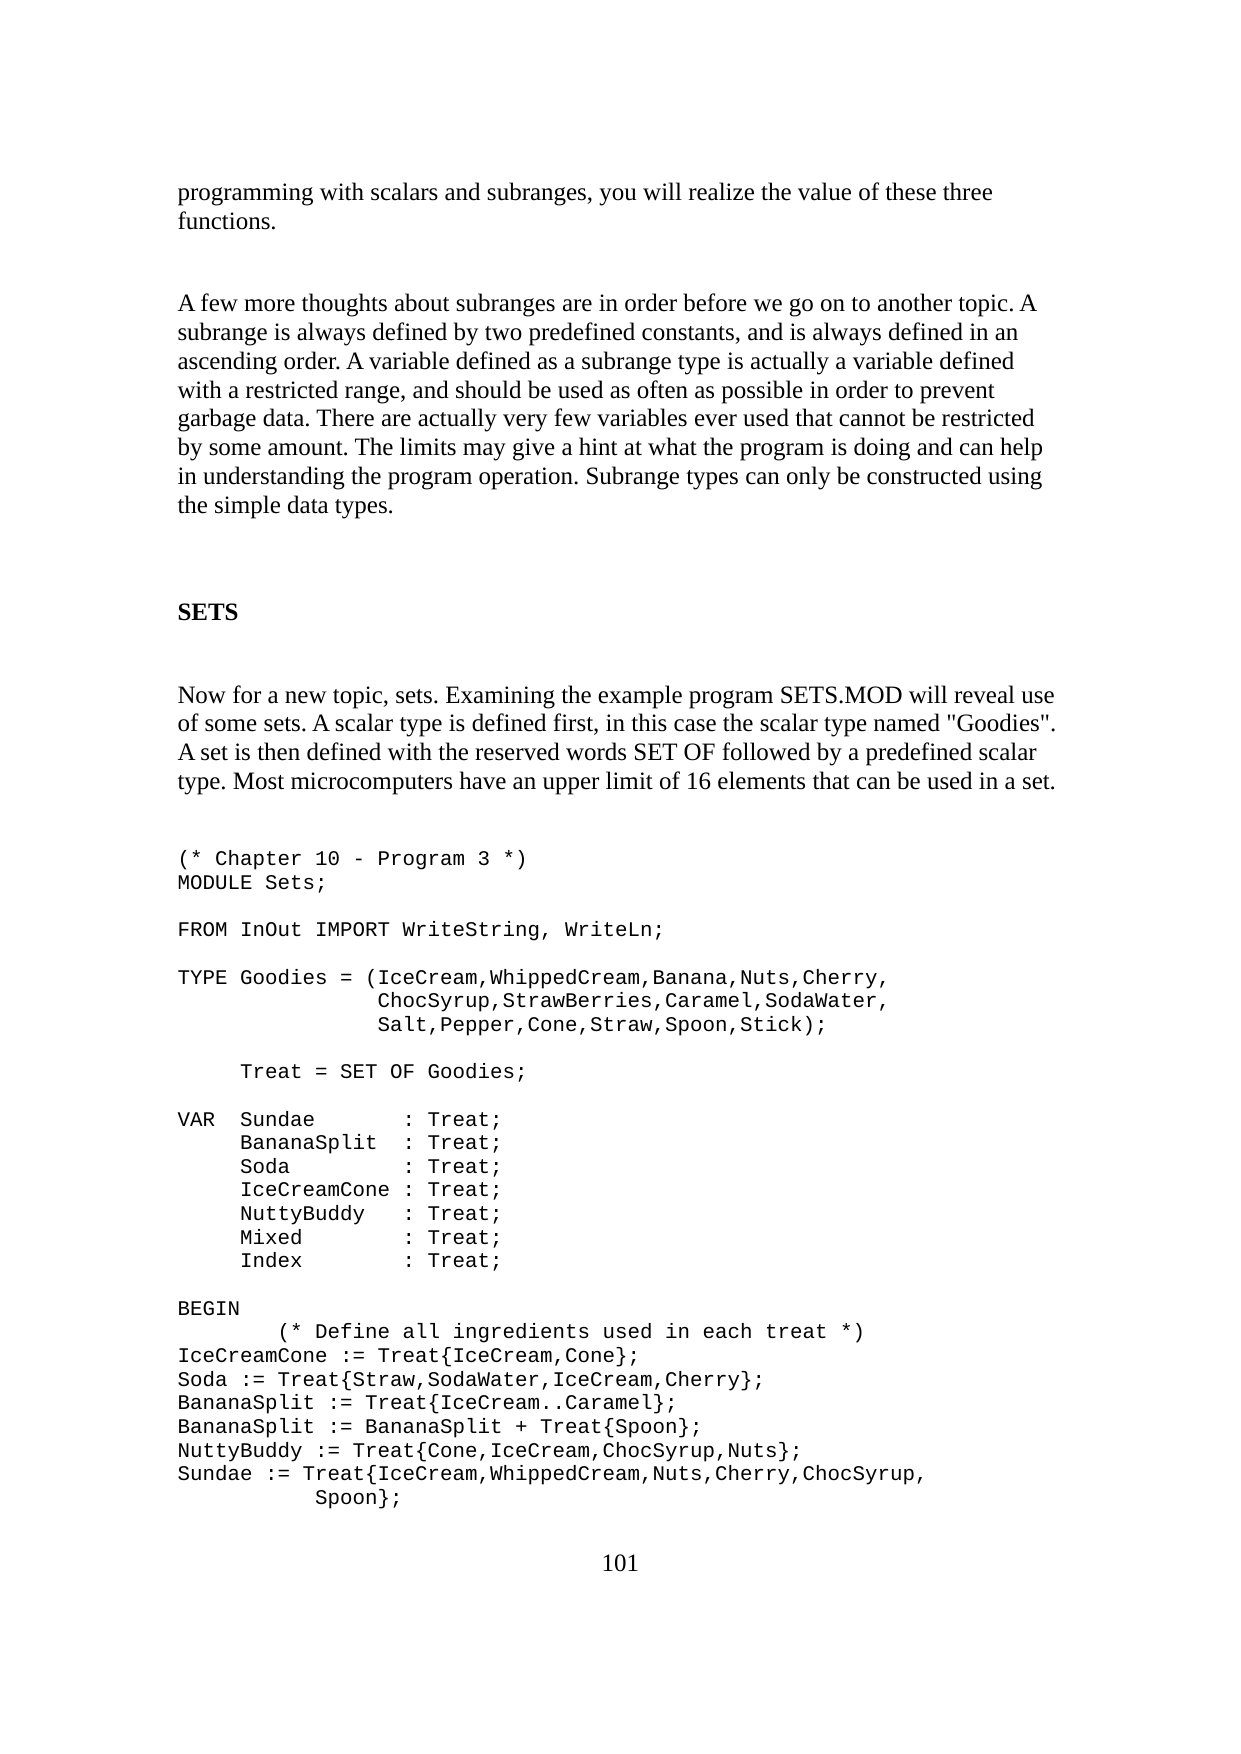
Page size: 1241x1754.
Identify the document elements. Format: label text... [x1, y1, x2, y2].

text BananaSplit := Treat{IceCream..Caramel}; [177, 1392, 1063, 1416]
subtitle SETS [177, 597, 1063, 626]
text A few more thoughts about subranges are in order before we go on to another topic. A subrange is always defined by two predefined constants, and is always defined in an ascending order. A variable defined as a subrange type is actually a variable defined with a restricted range, and should be used as often as possible in order to prevent garbage data. There are actually very few variables ever used that cannot be restricted by some amount. The limits may give a hint at what the program is doing and can help in understanding the program operation. Subrange types can only be constructed using the simple data types. [177, 288, 1063, 518]
text BananaSplit : Treat; [177, 1132, 1063, 1156]
text (* Define all ingredients used in each treat *) [177, 1321, 1063, 1345]
text VAR Sundae : Treat; [177, 1108, 1063, 1132]
text Sundae := Treat{IceCream,WhippedCream,Nuts,Cherry,ChocSyrup, [177, 1463, 1063, 1487]
text ChocSyrup,StrawBerries,Caramel,SodaWater, [177, 990, 1063, 1014]
text NuttyBuddy := Treat{Cone,IceCream,ChocSyrup,Nuts}; [177, 1439, 1063, 1463]
text programming with scalars and subranges, you will realize the value of these three functions. [177, 177, 1063, 235]
text IceCreamCone : Treat; [177, 1179, 1063, 1203]
text Salt,Pepper,Cone,Straw,Spoon,Stick); [177, 1014, 1063, 1038]
text Soda : Treat; [177, 1156, 1063, 1179]
text MODULE Sets; [177, 872, 1063, 896]
text BEGIN [177, 1298, 1063, 1321]
text Now for a new topic, sets. Examining the example program SETS.MOD will reveal use of some sets. A scalar type is defined first, in this case the scalar type named "Goodies". A set is then defined with the reserved words SET OF followed by a predefined scalar type. Most microcomputers have an upper limit of 16 elements that can be used in a set. [177, 680, 1063, 795]
text Mixed : Treat; [177, 1227, 1063, 1250]
text Treat = SET OF Goodies; [177, 1061, 1063, 1085]
text TYPE Goodies = (IceCream,WhippedCream,Banana,Nuts,Cherry, [177, 967, 1063, 990]
text Index : Treat; [177, 1250, 1063, 1274]
text (* Chapter 10 - Program 3 *) [177, 848, 1063, 872]
text BananaSplit := BananaSplit + Treat{Spoon}; [177, 1416, 1063, 1439]
text Soda := Treat{Straw,SodaWater,IceCream,Cherry}; [177, 1369, 1063, 1392]
text Spoon}; [177, 1487, 1063, 1511]
text FROM InOut IMPORT WriteString, WriteLn; [177, 919, 1063, 943]
text NuttyBuddy : Treat; [177, 1203, 1063, 1227]
text IceCreamCone := Treat{IceCream,Cone}; [177, 1345, 1063, 1369]
